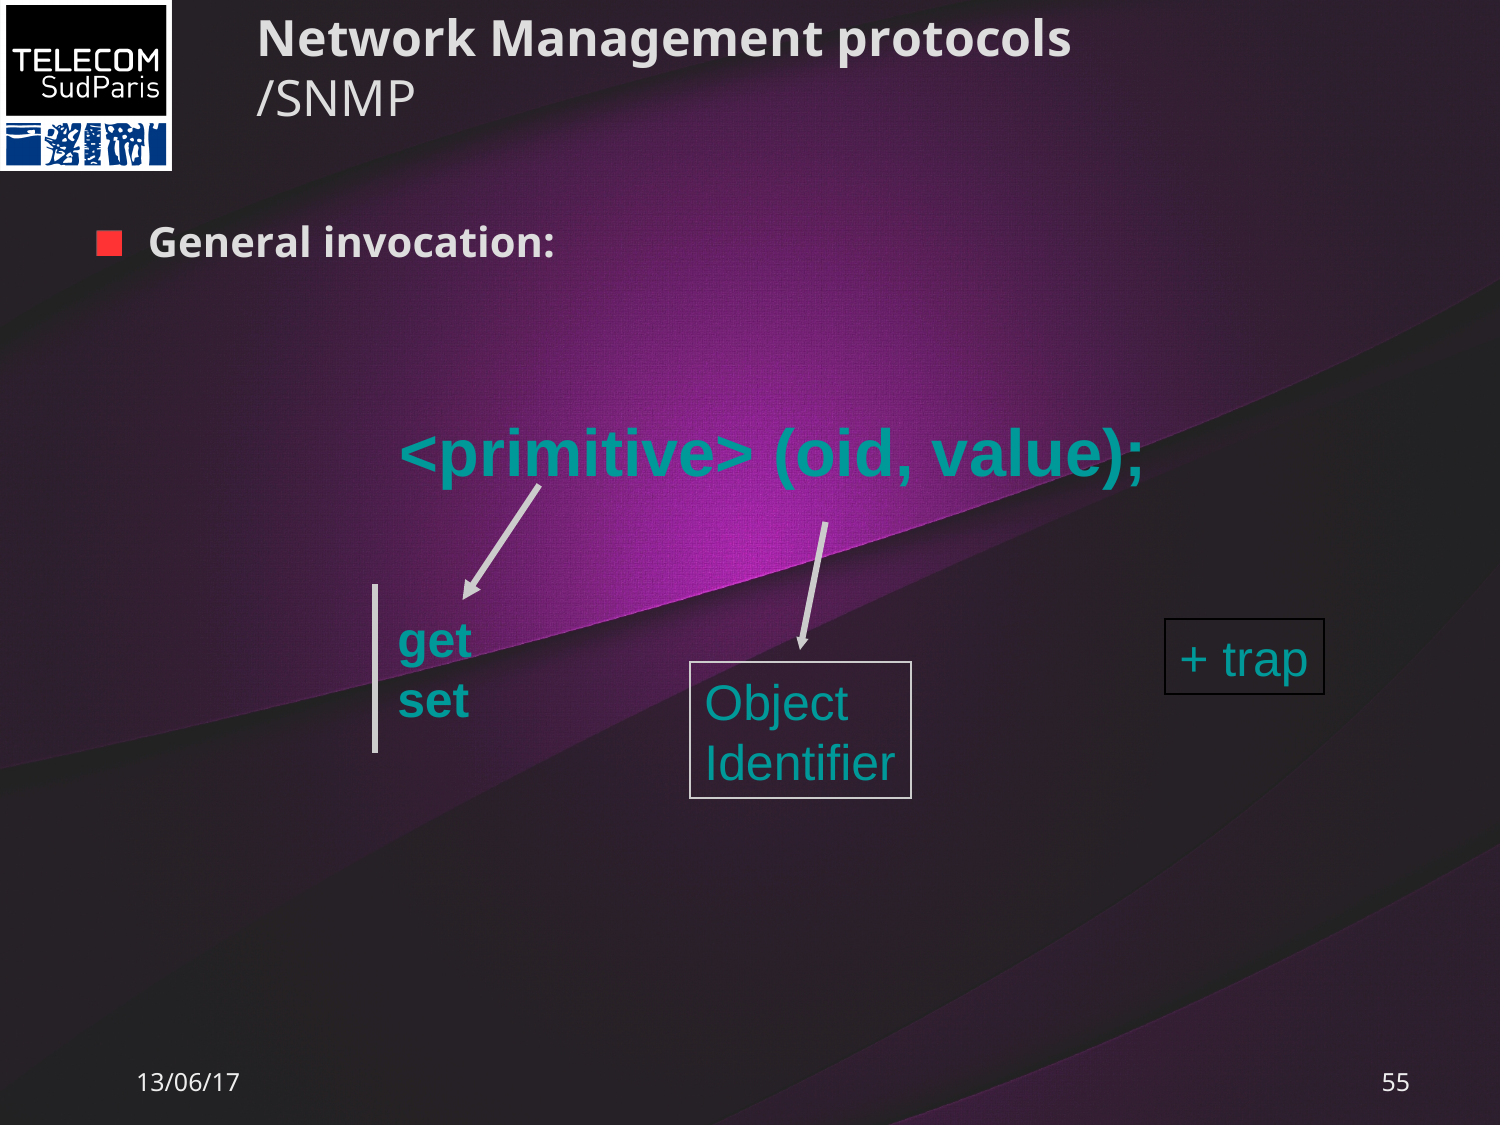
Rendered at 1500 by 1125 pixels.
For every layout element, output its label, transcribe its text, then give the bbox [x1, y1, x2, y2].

text_box <primitive> (oid, value); [384, 402, 1163, 498]
title Network Management protocols /SNMP [242, 7, 1436, 126]
list General invocation: [76, 207, 1427, 977]
text_box Object Identifier [689, 662, 912, 798]
text_box get set [382, 599, 488, 736]
text_box + trap [1164, 618, 1324, 695]
picture [0, 0, 1500, 1125]
